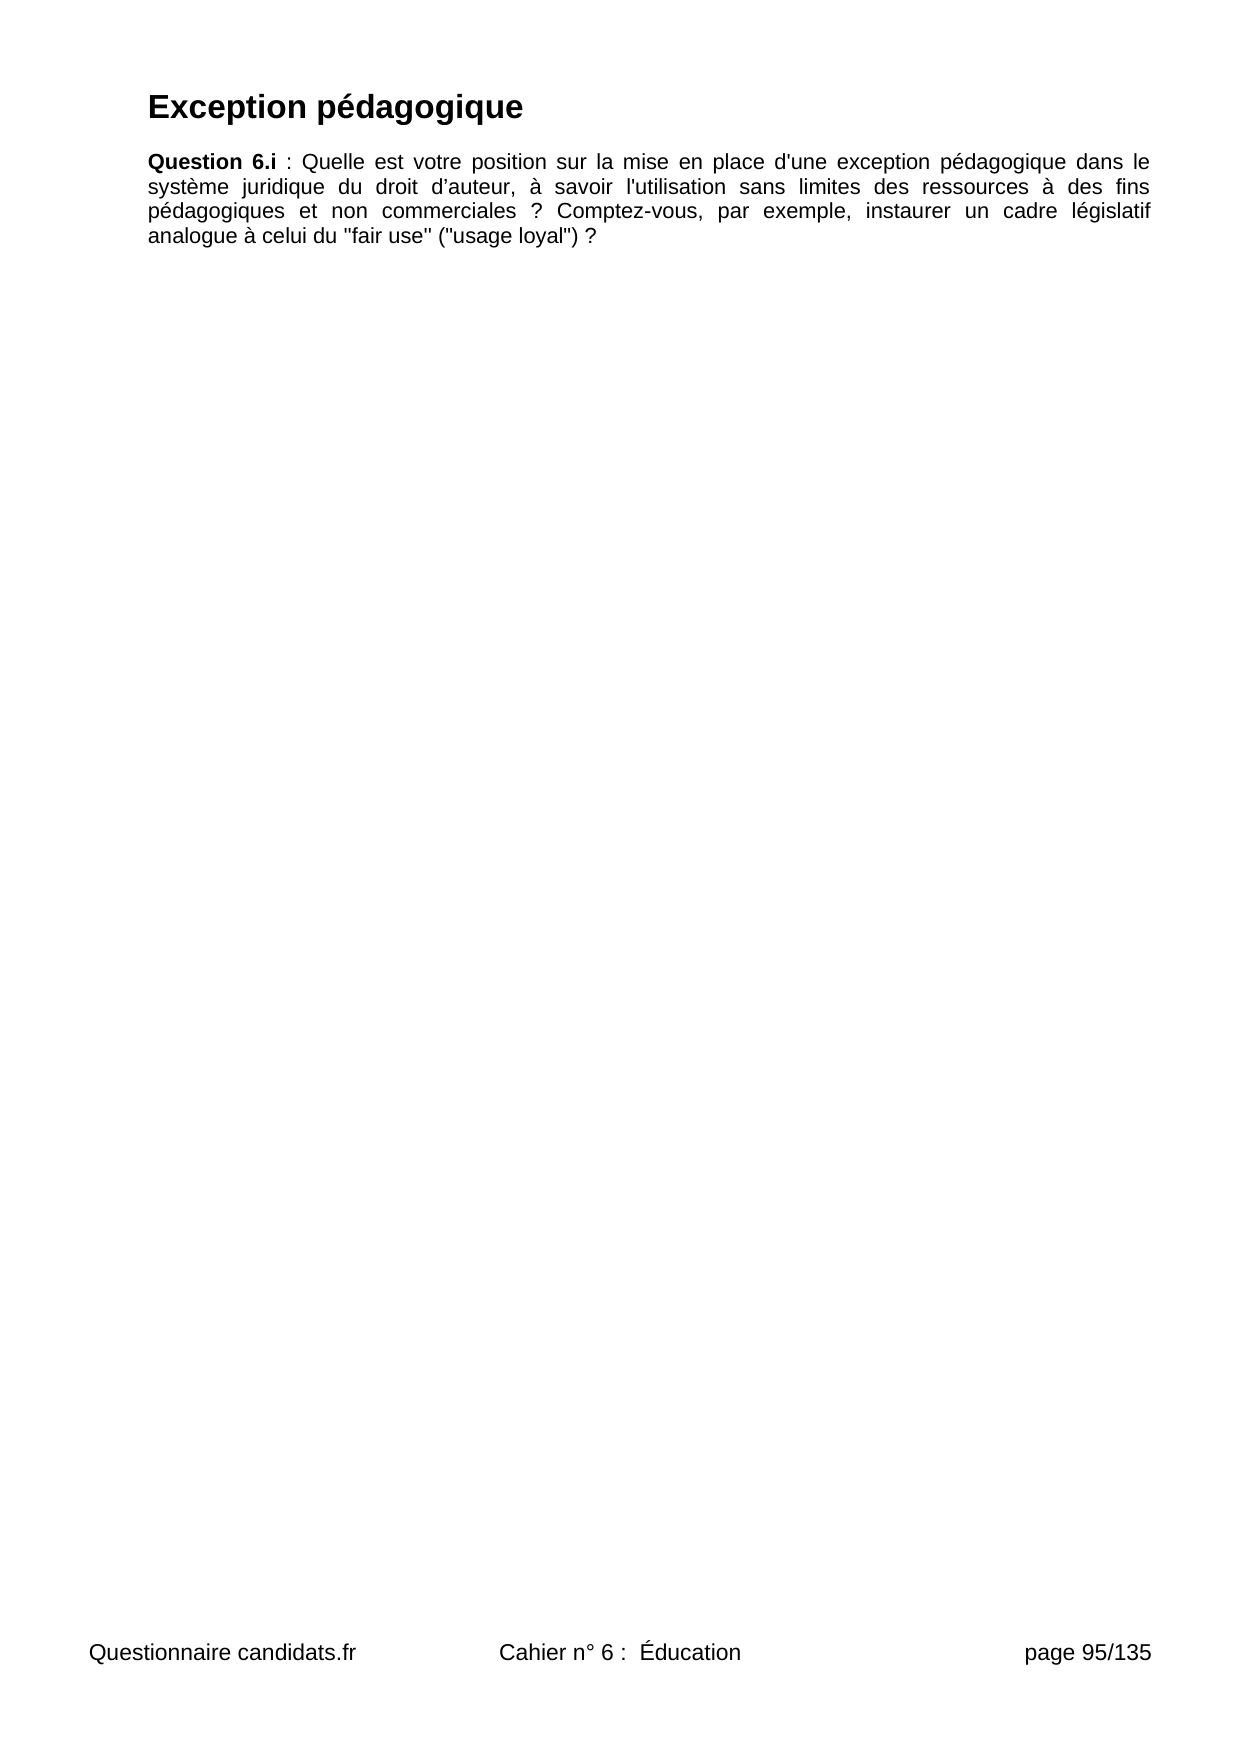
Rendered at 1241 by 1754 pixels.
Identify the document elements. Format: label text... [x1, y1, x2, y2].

text Question 6.i : Quelle est votre position sur la mise en place d'une exception pédagogique dans le système juridique du droit d’auteur, à savoir l'utilisation sans limites des ressources à des fins pédagogiques et non commerciales ? Comptez-vous, par exemple, instaurer un cadre législatif analogue à celui du ''fair use'' ("usage loyal") ? [148, 150, 1152, 248]
subtitle Exception pédagogique [148, 88, 1152, 126]
